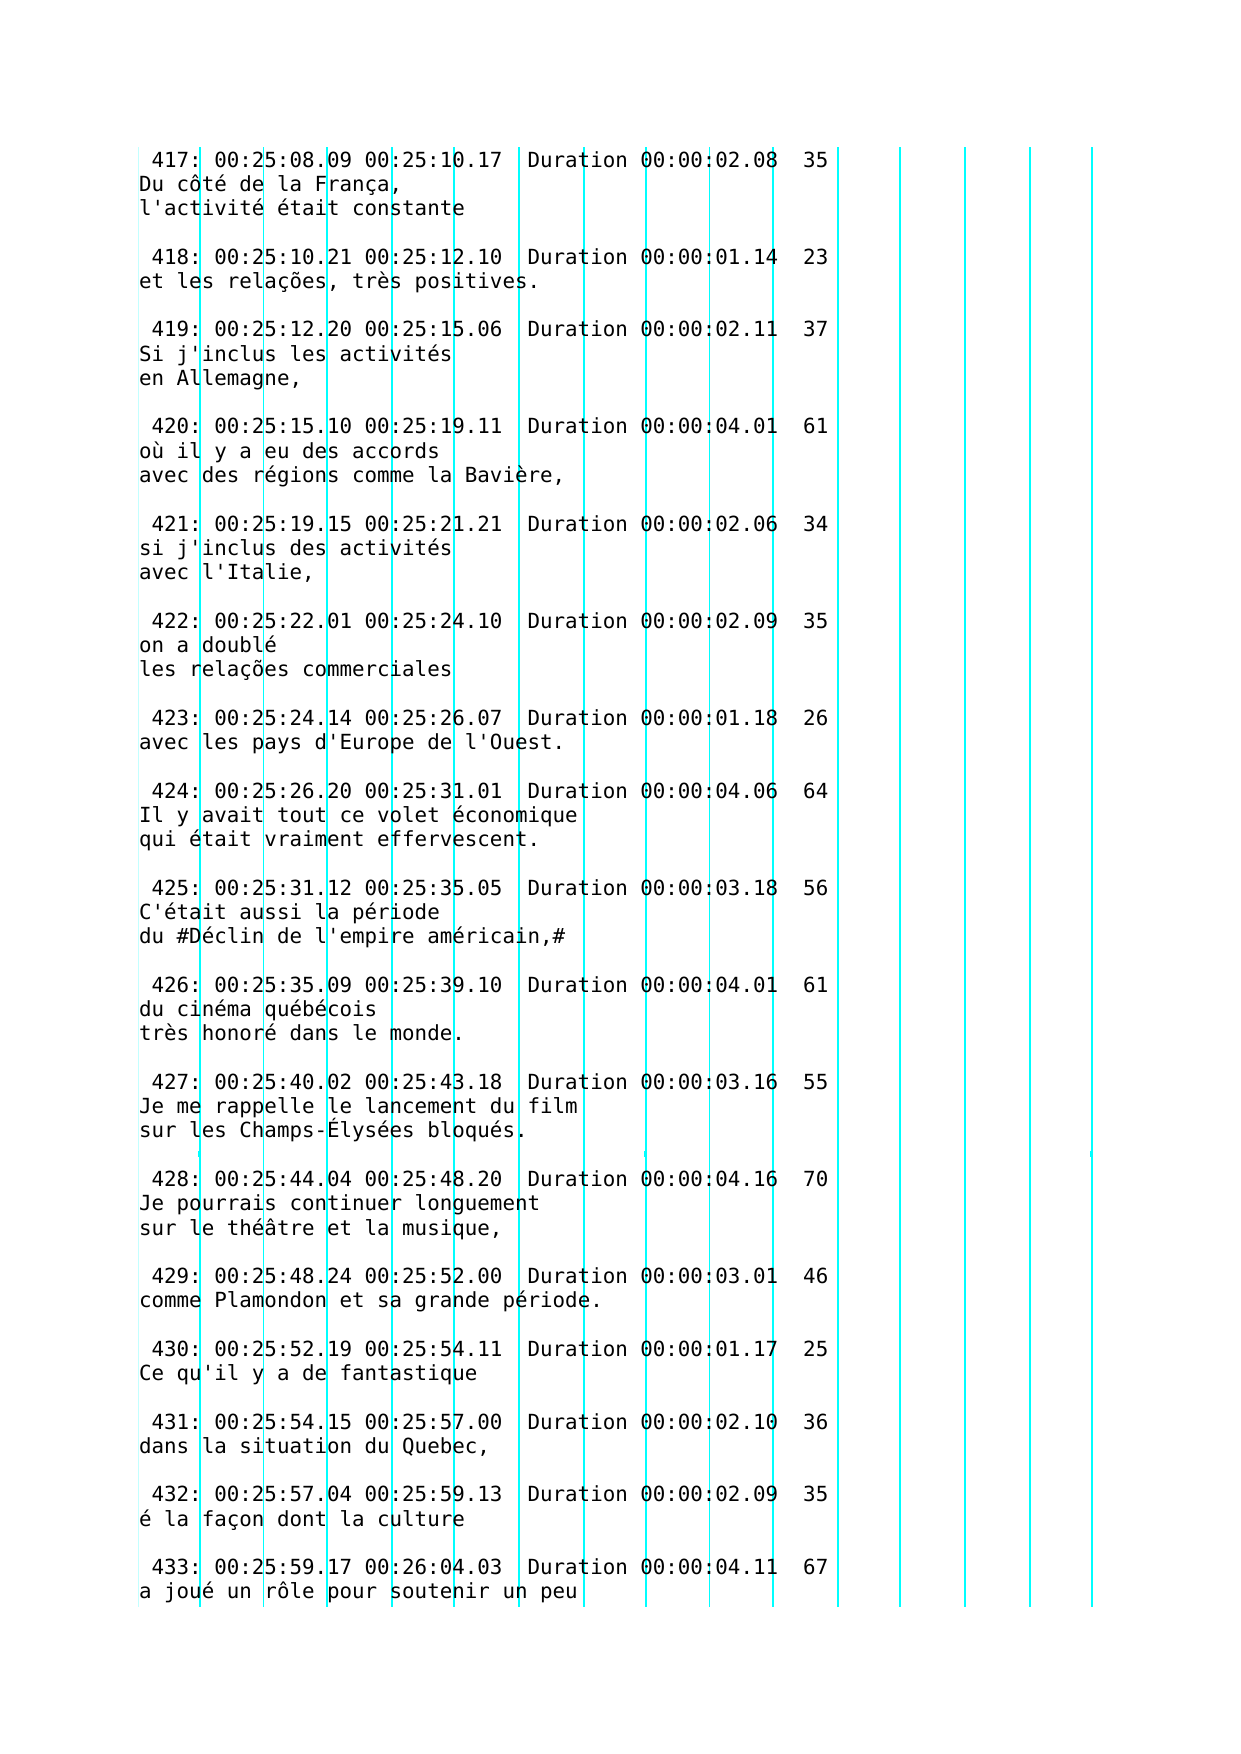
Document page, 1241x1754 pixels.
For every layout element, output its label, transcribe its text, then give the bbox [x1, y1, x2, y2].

text avec l'Italie, [139, 560, 1101, 584]
text 421: 00:25:19.15 00:25:21.21 Duration 00:00:02.06 34 [139, 512, 1101, 536]
text 427: 00:25:40.02 00:25:43.18 Duration 00:00:03.16 55 [139, 1070, 1101, 1094]
text 431: 00:25:54.15 00:25:57.00 Duration 00:00:02.10 36 [139, 1410, 1101, 1434]
picture [138, 147, 1102, 1607]
text 422: 00:25:22.01 00:25:24.10 Duration 00:00:02.09 35 [139, 609, 1101, 633]
text é la façon dont la culture [139, 1507, 1101, 1531]
text C'était aussi la période [139, 900, 1101, 924]
text on a doublé [139, 633, 1101, 657]
text avec des régions comme la Bavière, [139, 463, 1101, 487]
text comme Plamondon et sa grande période. [139, 1288, 1101, 1313]
text 419: 00:25:12.20 00:25:15.06 Duration 00:00:02.11 37 [139, 317, 1101, 342]
text 418: 00:25:10.21 00:25:12.10 Duration 00:00:01.14 23 [139, 245, 1101, 269]
text 426: 00:25:35.09 00:25:39.10 Duration 00:00:04.01 61 [139, 973, 1101, 997]
text où il y a eu des accords [139, 439, 1101, 463]
text sur les Champs-Élysées bloqués. [139, 1118, 1101, 1143]
text l'activité était constante [139, 196, 1101, 220]
text Je pourrais continuer longuement [139, 1191, 1101, 1216]
text très honoré dans le monde. [139, 1021, 1101, 1046]
text qui était vraiment effervescent. [139, 827, 1101, 851]
text si j'inclus des activités [139, 536, 1101, 560]
text Ce qu'il y a de fantastique [139, 1361, 1101, 1385]
text Il y avait tout ce volet économique [139, 803, 1101, 827]
text et les relações, très positives. [139, 269, 1101, 293]
text dans la situation du Quebec, [139, 1434, 1101, 1458]
text les relações commerciales [139, 657, 1101, 682]
text avec les pays d'Europe de l'Ouest. [139, 730, 1101, 754]
text 420: 00:25:15.10 00:25:19.11 Duration 00:00:04.01 61 [139, 414, 1101, 439]
text 428: 00:25:44.04 00:25:48.20 Duration 00:00:04.16 70 [139, 1167, 1101, 1191]
text 425: 00:25:31.12 00:25:35.05 Duration 00:00:03.18 56 [139, 876, 1101, 900]
text du #Déclin de l'empire américain,# [139, 924, 1101, 948]
text 432: 00:25:57.04 00:25:59.13 Duration 00:00:02.09 35 [139, 1482, 1101, 1507]
text 429: 00:25:48.24 00:25:52.00 Duration 00:00:03.01 46 [139, 1264, 1101, 1288]
text 423: 00:25:24.14 00:25:26.07 Duration 00:00:01.18 26 [139, 706, 1101, 730]
text Du côté de la França, [139, 172, 1101, 196]
text en Allemagne, [139, 366, 1101, 390]
text 430: 00:25:52.19 00:25:54.11 Duration 00:00:01.17 25 [139, 1337, 1101, 1361]
text 424: 00:25:26.20 00:25:31.01 Duration 00:00:04.06 64 [139, 779, 1101, 803]
text Je me rappelle le lancement du film [139, 1094, 1101, 1118]
text a joué un rôle pour soutenir un peu [139, 1579, 1101, 1604]
text 417: 00:25:08.09 00:25:10.17 Duration 00:00:02.08 35 [139, 148, 1101, 172]
text sur le théâtre et la musique, [139, 1216, 1101, 1240]
text Si j'inclus les activités [139, 342, 1101, 366]
text 433: 00:25:59.17 00:26:04.03 Duration 00:00:04.11 67 [139, 1555, 1101, 1579]
text du cinéma québécois [139, 997, 1101, 1021]
